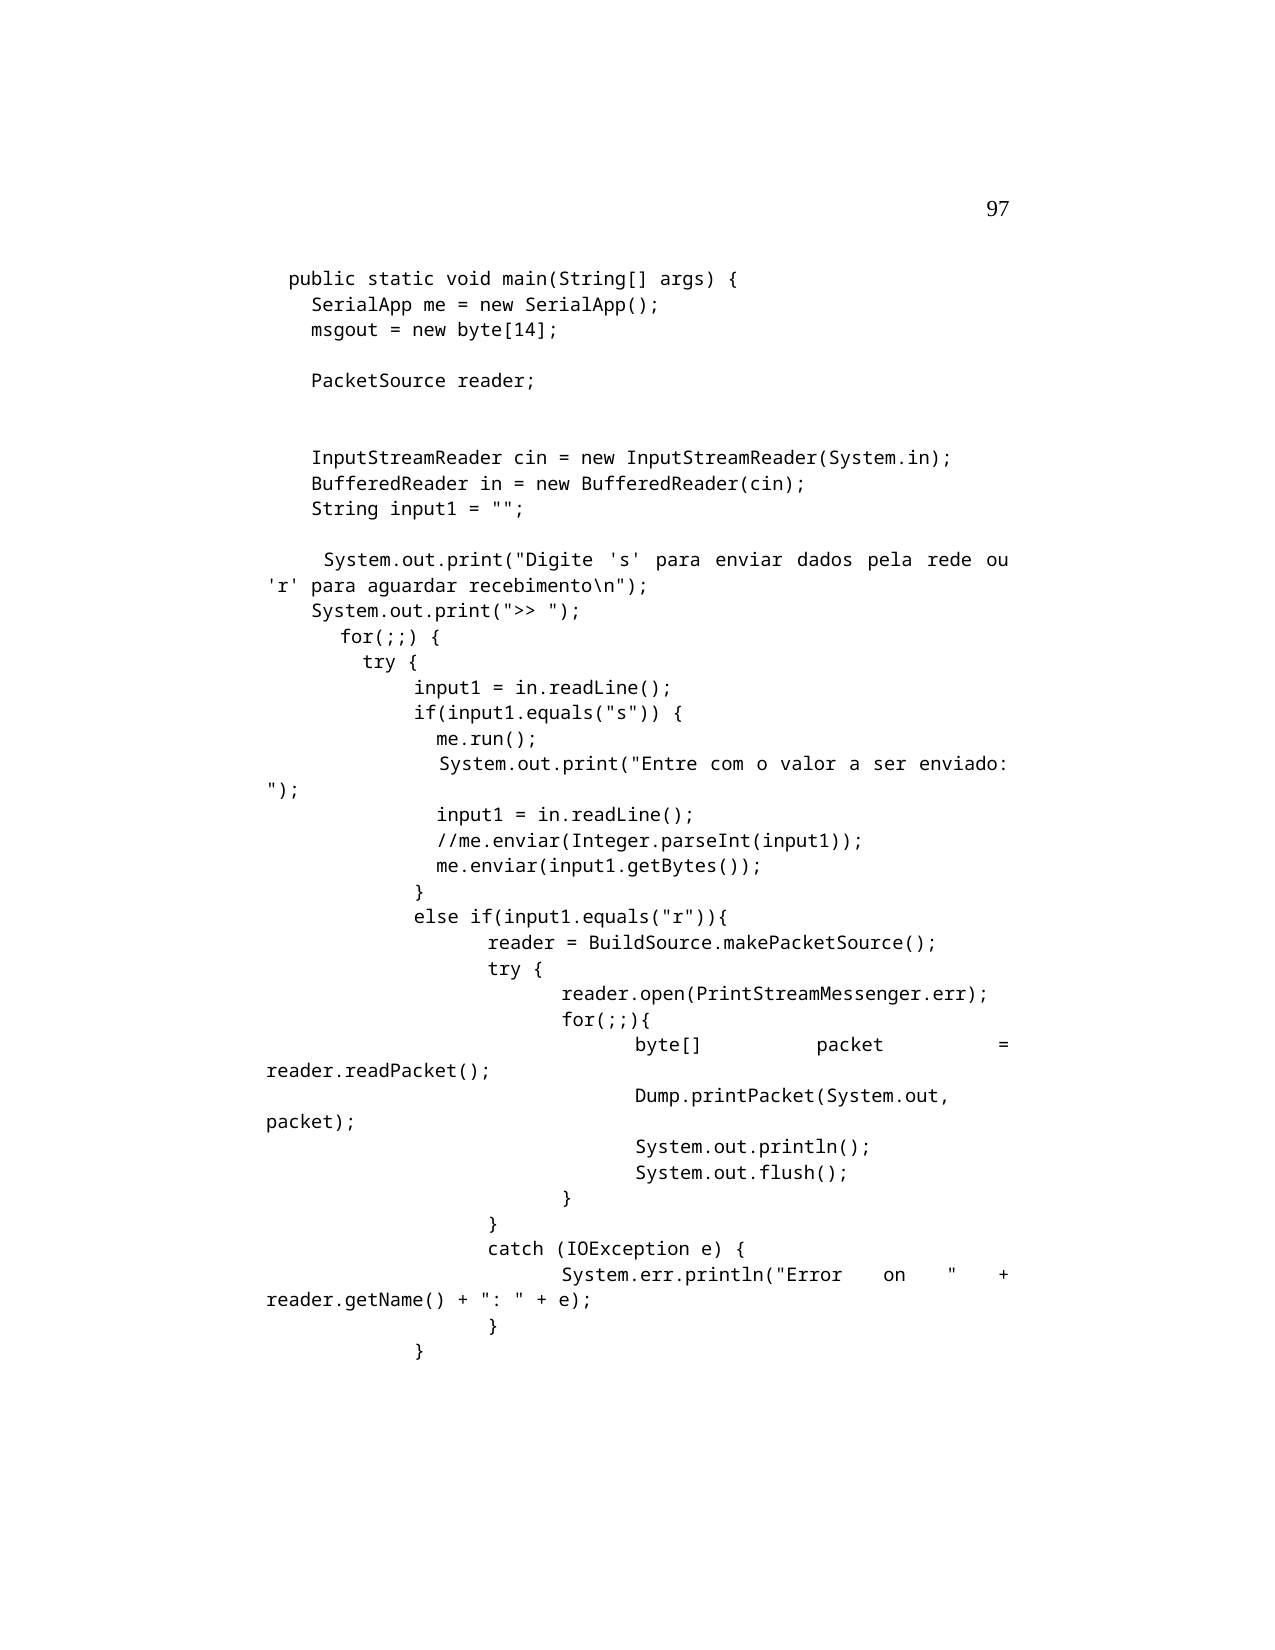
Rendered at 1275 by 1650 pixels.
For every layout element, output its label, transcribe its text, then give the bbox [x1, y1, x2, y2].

text BufferedReader in = new BufferedReader(cin); [266, 470, 1009, 495]
text for(;;) { [266, 623, 1009, 648]
text System.out.print(">> "); [266, 597, 1009, 623]
text try { [266, 648, 1009, 674]
text String input1 = ""; [266, 495, 1009, 521]
text Dump.printPacket(System.out, packet); [266, 1082, 1009, 1133]
text PacketSource reader; [266, 368, 1009, 393]
text System.out.println(); [266, 1133, 1009, 1159]
text me.run(); [266, 725, 1009, 751]
text else if(input1.equals("r")){ [266, 904, 1009, 929]
text InputStreamReader cin = new InputStreamReader(System.in); [266, 444, 1009, 470]
text System.out.flush(); [266, 1159, 1009, 1184]
text byte[] packet = reader.readPacket(); [266, 1031, 1009, 1082]
text System.out.print("Entre com o valor a ser enviado: "); [266, 751, 1009, 802]
text //me.enviar(Integer.parseInt(input1)); [266, 827, 1009, 853]
text input1 = in.readLine(); [266, 802, 1009, 827]
text input1 = in.readLine(); [266, 674, 1009, 699]
text } [266, 1210, 1009, 1236]
text System.out.print("Digite 's' para enviar dados pela rede ou 'r' para aguardar recebimento\n"); [266, 546, 1009, 597]
text System.err.println("Error on " + reader.getName() + ": " + e); [266, 1261, 1009, 1312]
text for(;;){ [266, 1006, 1009, 1031]
text try { [266, 955, 1009, 980]
text } [266, 1338, 1009, 1363]
text } [266, 1312, 1009, 1338]
text SerialApp me = new SerialApp(); [266, 291, 1009, 317]
text reader.open(PrintStreamMessenger.err); [266, 980, 1009, 1006]
text msgout = new byte[14]; [266, 317, 1009, 342]
text me.enviar(input1.getBytes()); [266, 853, 1009, 878]
text } [266, 878, 1009, 904]
text reader = BuildSource.makePacketSource(); [266, 929, 1009, 955]
text public static void main(String[] args) { [266, 266, 1009, 291]
text } [266, 1184, 1009, 1210]
text catch (IOException e) { [266, 1236, 1009, 1261]
text if(input1.equals("s")) { [266, 699, 1009, 725]
